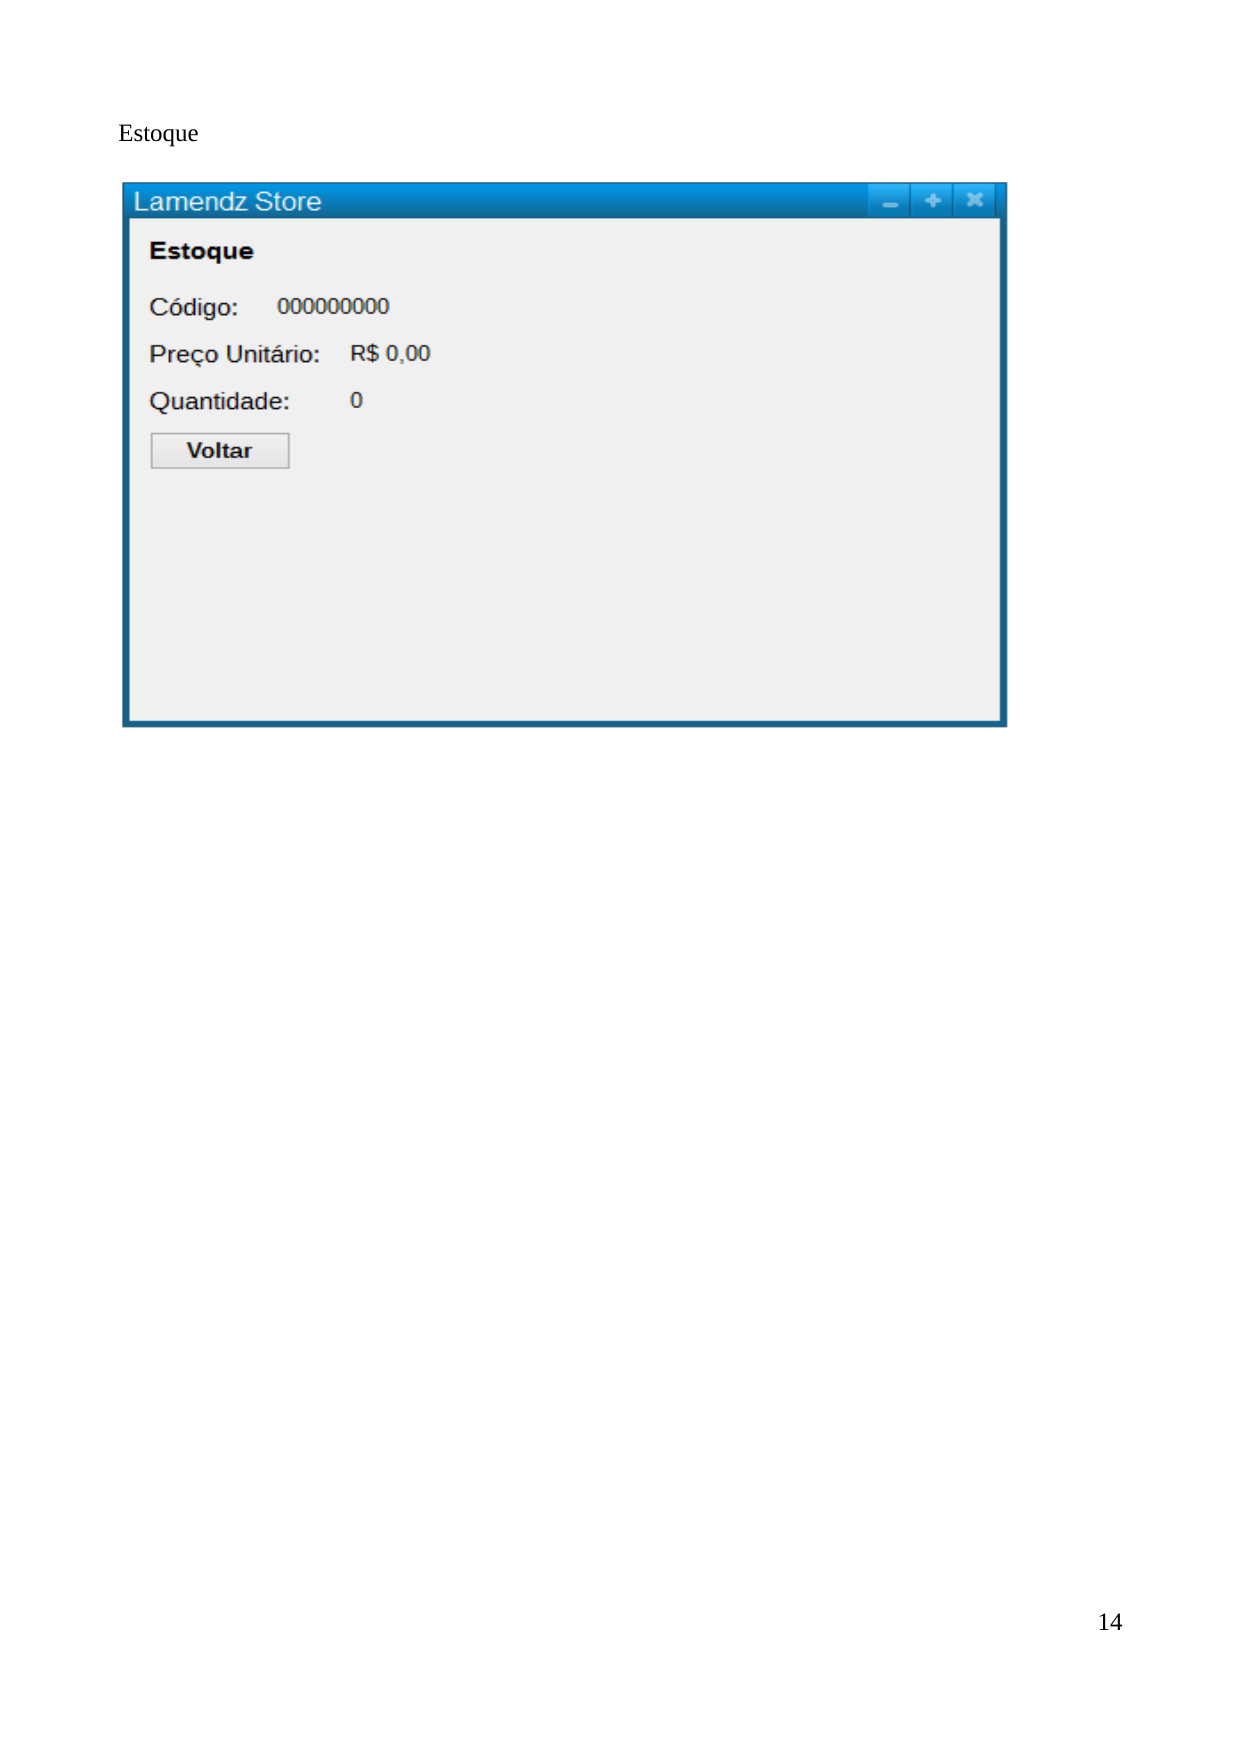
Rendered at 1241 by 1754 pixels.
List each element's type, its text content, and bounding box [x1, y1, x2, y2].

subtitle Estoque [118, 118, 1122, 147]
picture [121, 181, 1011, 729]
